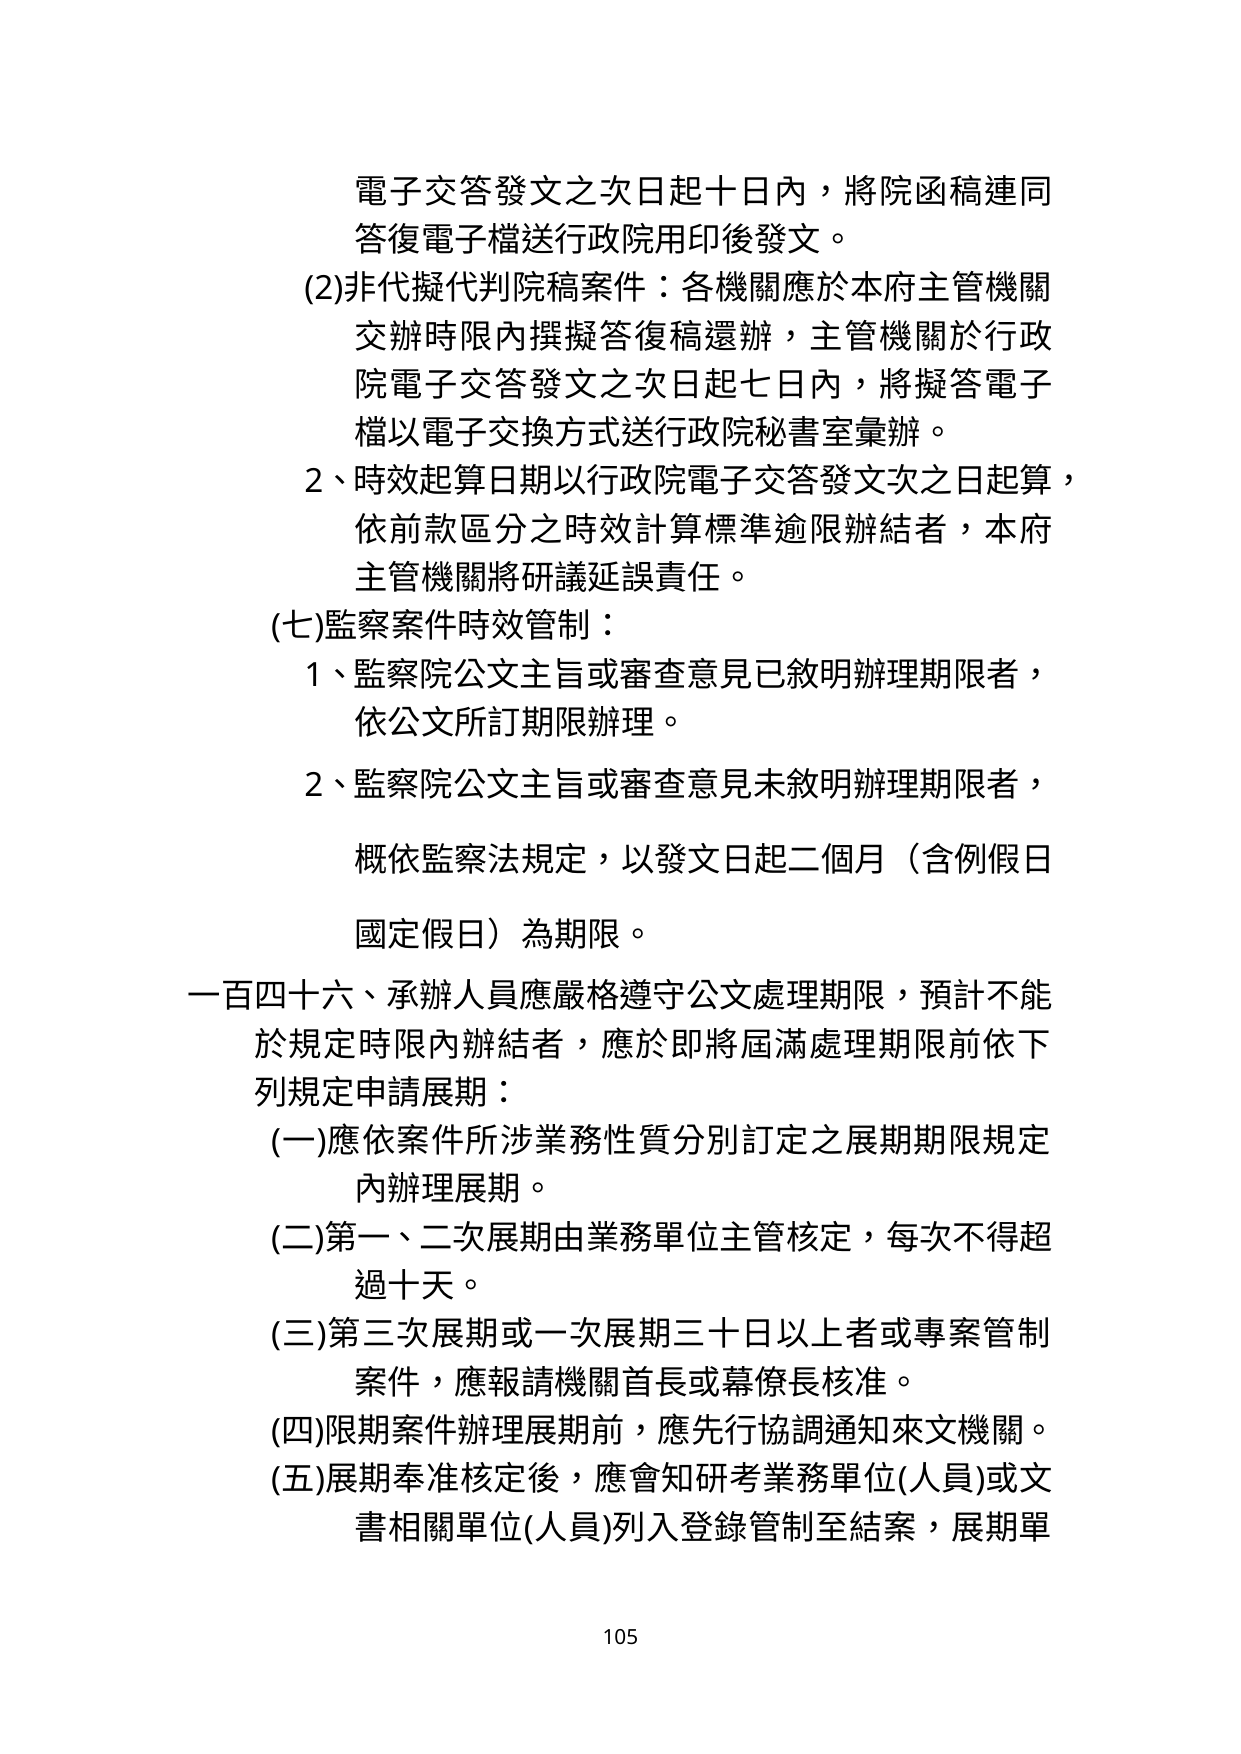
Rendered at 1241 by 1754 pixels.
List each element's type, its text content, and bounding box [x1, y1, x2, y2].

text 一百四十六、承辦人員應嚴格遵守公文處理期限，預計不能於規定時限內辦結者，應於即將屆滿處理期限前依下列規定申請展期： [187, 969, 1053, 1114]
text (五)展期奉准核定後，應會知研考業務單位(人員)或文書相關單位(人員)列入登錄管制至結案，展期單 [271, 1452, 1053, 1549]
text (四)限期案件辦理展期前，應先行協調通知來文機關。 [271, 1404, 1053, 1452]
text 2、監察院公文主旨或審查意見未敘明辦理期限者，概依監察法規定，以發文日起二個月（含例假日、國定假日）為期限。 [304, 744, 1053, 969]
text 電子交答發文之次日起十日內，將院函稿連同答復電子檔送行政院用印後發文。 [304, 164, 1053, 261]
text 1、監察院公文主旨或審查意見已敘明辦理期限者，依公文所訂期限辦理。 [304, 647, 1053, 744]
text (2)非代擬代判院稿案件：各機關應於本府主管機關交辦時限內撰擬答復稿還辦，主管機關於行政院電子交答發文之次日起七日內，將擬答電子檔以電子交換方式送行政院秘書室彙辦。 [304, 261, 1053, 454]
text (二)第一、二次展期由業務單位主管核定，每次不得超過十天。 [271, 1210, 1053, 1307]
text 2、時效起算日期以行政院電子交答發文次之日起算，依前款區分之時效計算標準逾限辦結者，本府主管機關將研議延誤責任。 [304, 454, 1053, 599]
text (一)應依案件所涉業務性質分別訂定之展期期限規定內辦理展期。 [271, 1114, 1053, 1210]
text (三)第三次展期或一次展期三十日以上者或專案管制案件，應報請機關首長或幕僚長核准。 [271, 1307, 1053, 1404]
text (七)監察案件時效管制： [271, 599, 1053, 647]
